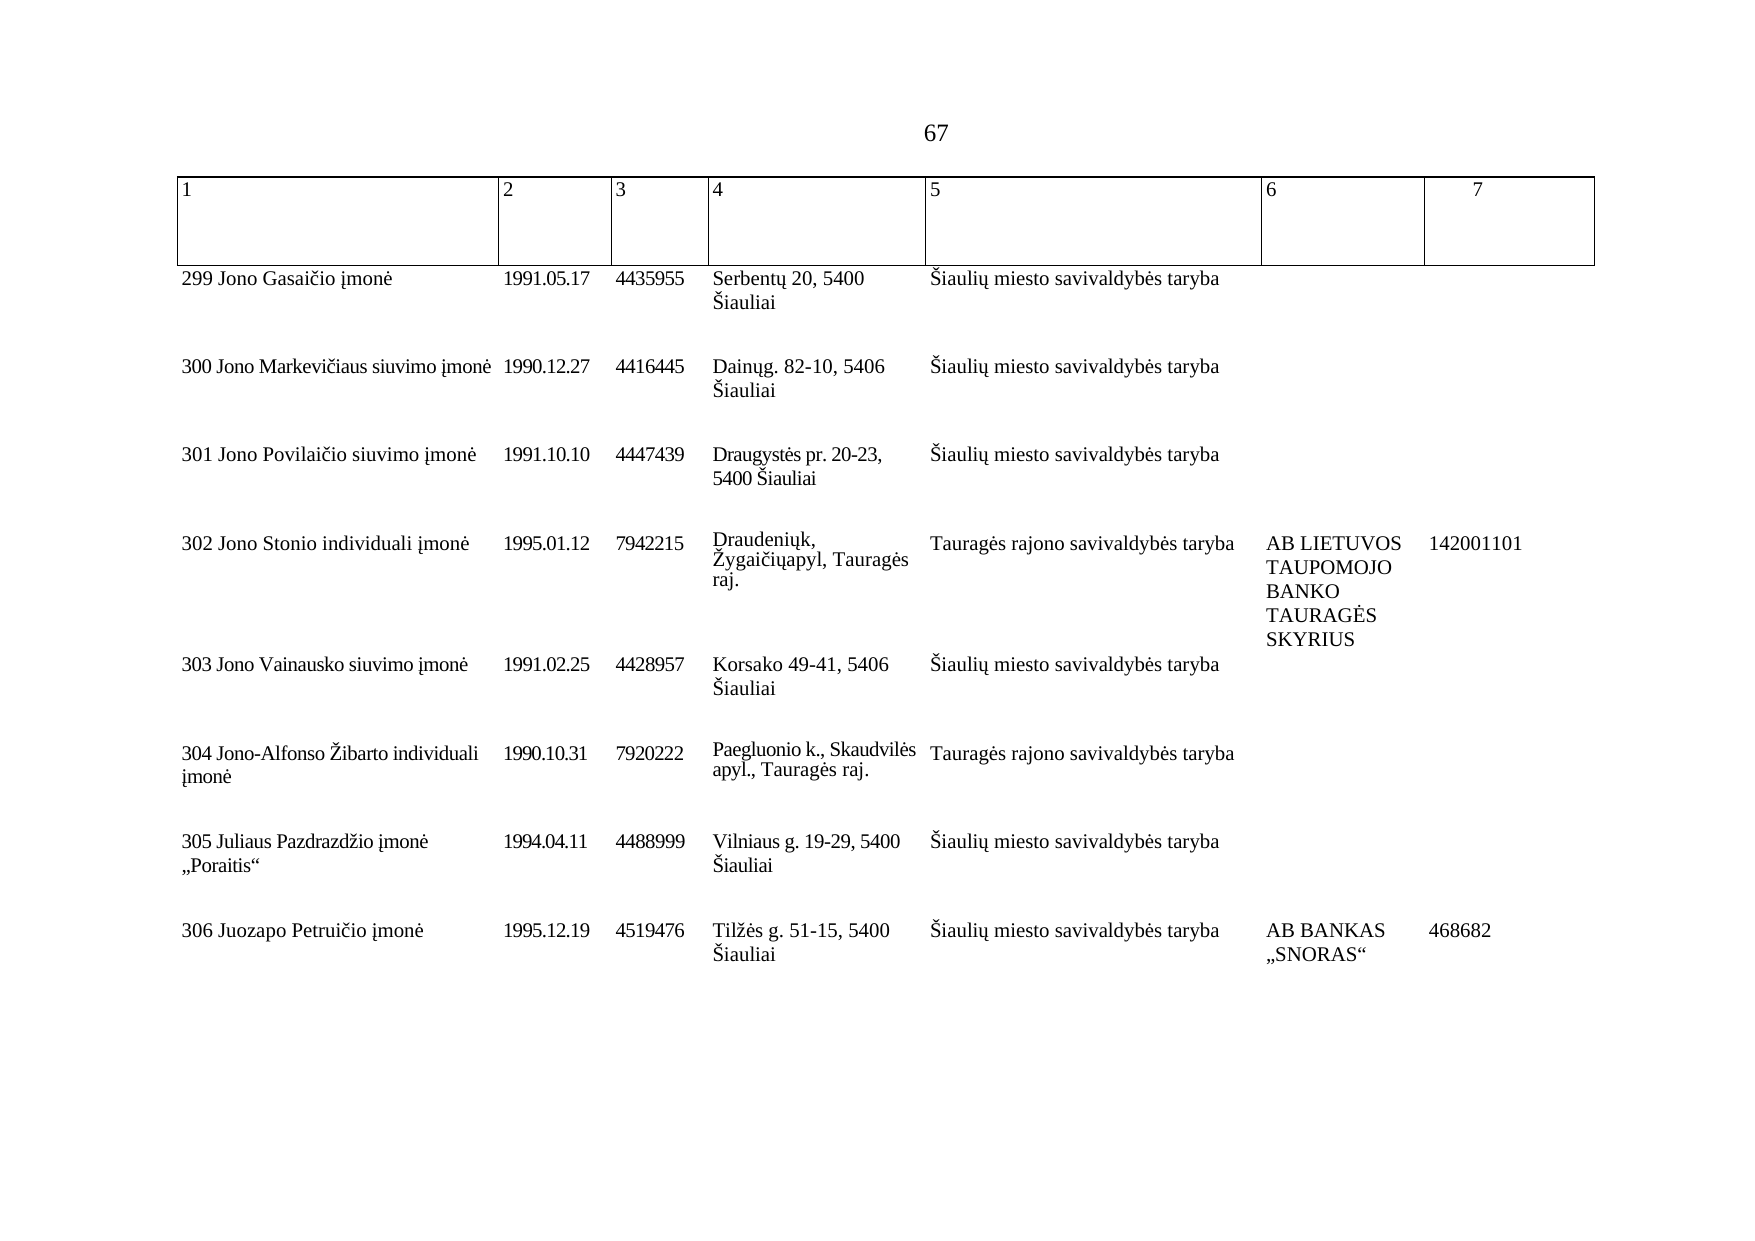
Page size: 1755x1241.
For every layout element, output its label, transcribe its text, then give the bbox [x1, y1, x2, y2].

table_cell Draugystės pr. 20-23, 5400 Šiauliai [708, 442, 926, 531]
table_cell Korsako 49-41, 5406 Šiauliai [708, 652, 926, 740]
table_cell Tilžės g. 51-15, 5400 Šiauliai [708, 918, 926, 1006]
table_cell 1994.04.11 [499, 829, 611, 918]
table_cell [1425, 829, 1595, 918]
table_header 6 [1262, 178, 1424, 265]
table_cell [1262, 740, 1424, 829]
table_cell 142001101 [1425, 531, 1595, 652]
table_cell Šiaulių miesto savivaldybės taryba [926, 918, 1262, 1006]
table_cell 301 Jono Povilaičio siuvimo įmonė [177, 442, 499, 531]
table_cell AB LIETUVOS TAUPOMOJO BANKO TAURAGĖS SKYRIUS [1262, 531, 1424, 652]
table_cell [1262, 442, 1424, 531]
table_cell Tauragės rajono savivaldybės taryba [926, 531, 1262, 652]
table_cell [1262, 354, 1424, 442]
table_header 3 [612, 178, 708, 265]
table_cell 305 Juliaus Pazdrazdžio įmonė „Poraitis“ [177, 829, 499, 918]
table_cell Vilniaus g. 19-29, 5400 Šiauliai [708, 829, 926, 918]
table_cell [1425, 442, 1595, 531]
table_cell 1990.10.31 [499, 740, 611, 829]
table_cell Dainųg. 82-10, 5406 Šiauliai [708, 354, 926, 442]
table_cell 1991.10.10 [499, 442, 611, 531]
table_cell [1262, 266, 1424, 354]
table_cell 1995.01.12 [499, 531, 611, 652]
table_cell 304 Jono-Alfonso Žibarto individuali įmonė [177, 740, 499, 829]
table_cell 7942215 [611, 531, 708, 652]
table_cell Šiaulių miesto savivaldybės taryba [926, 829, 1262, 918]
table_cell 4488999 [611, 829, 708, 918]
table_header 2 [499, 178, 611, 265]
table_cell 1991.02.25 [499, 652, 611, 740]
table_header 7 [1425, 178, 1594, 265]
table_header 5 [926, 178, 1261, 265]
table_cell [1425, 652, 1595, 740]
table_cell 4416445 [611, 354, 708, 442]
table_cell 302 Jono Stonio individuali įmonė [177, 531, 499, 652]
table_header 1 [178, 178, 498, 265]
table_cell Šiaulių miesto savivaldybės taryba [926, 652, 1262, 740]
table_cell Draudeniųk, Žygaičiųapyl, Tauragės raj. [708, 531, 926, 652]
table_header 4 [709, 178, 925, 265]
table_cell 1995.12.19 [499, 918, 611, 1006]
table_cell 4447439 [611, 442, 708, 531]
table_cell Šiaulių miesto savivaldybės taryba [926, 266, 1262, 354]
table_cell 299 Jono Gasaičio įmonė [177, 266, 499, 354]
table_cell 4428957 [611, 652, 708, 740]
table_cell 306 Juozapo Petruičio įmonė [177, 918, 499, 1006]
table_cell 468682 [1425, 918, 1595, 1006]
table_cell Tauragės rajono savivaldybės taryba [926, 740, 1262, 829]
table_cell 1991.05.17 [499, 266, 611, 354]
table_cell 4519476 [611, 918, 708, 1006]
table_cell Šiaulių miesto savivaldybės taryba [926, 354, 1262, 442]
table_cell [1425, 740, 1595, 829]
table_cell AB BANKAS „SNORAS“ [1262, 918, 1424, 1006]
table_cell 4435955 [611, 266, 708, 354]
table_cell [1425, 354, 1595, 442]
table_cell 303 Jono Vainausko siuvimo įmonė [177, 652, 499, 740]
table_cell Paegluonio k., Skaudvilės apyl., Tauragės raj. [708, 740, 926, 829]
table_cell Šiaulių miesto savivaldybės taryba [926, 442, 1262, 531]
table_cell [1425, 266, 1595, 354]
table_cell 7920222 [611, 740, 708, 829]
table_cell [1262, 652, 1424, 740]
table_cell 300 Jono Markevičiaus siuvimo įmonė [177, 354, 499, 442]
table_cell 1990.12.27 [499, 354, 611, 442]
table_cell [1262, 829, 1424, 918]
table_cell Serbentų 20, 5400 Šiauliai [708, 266, 926, 354]
